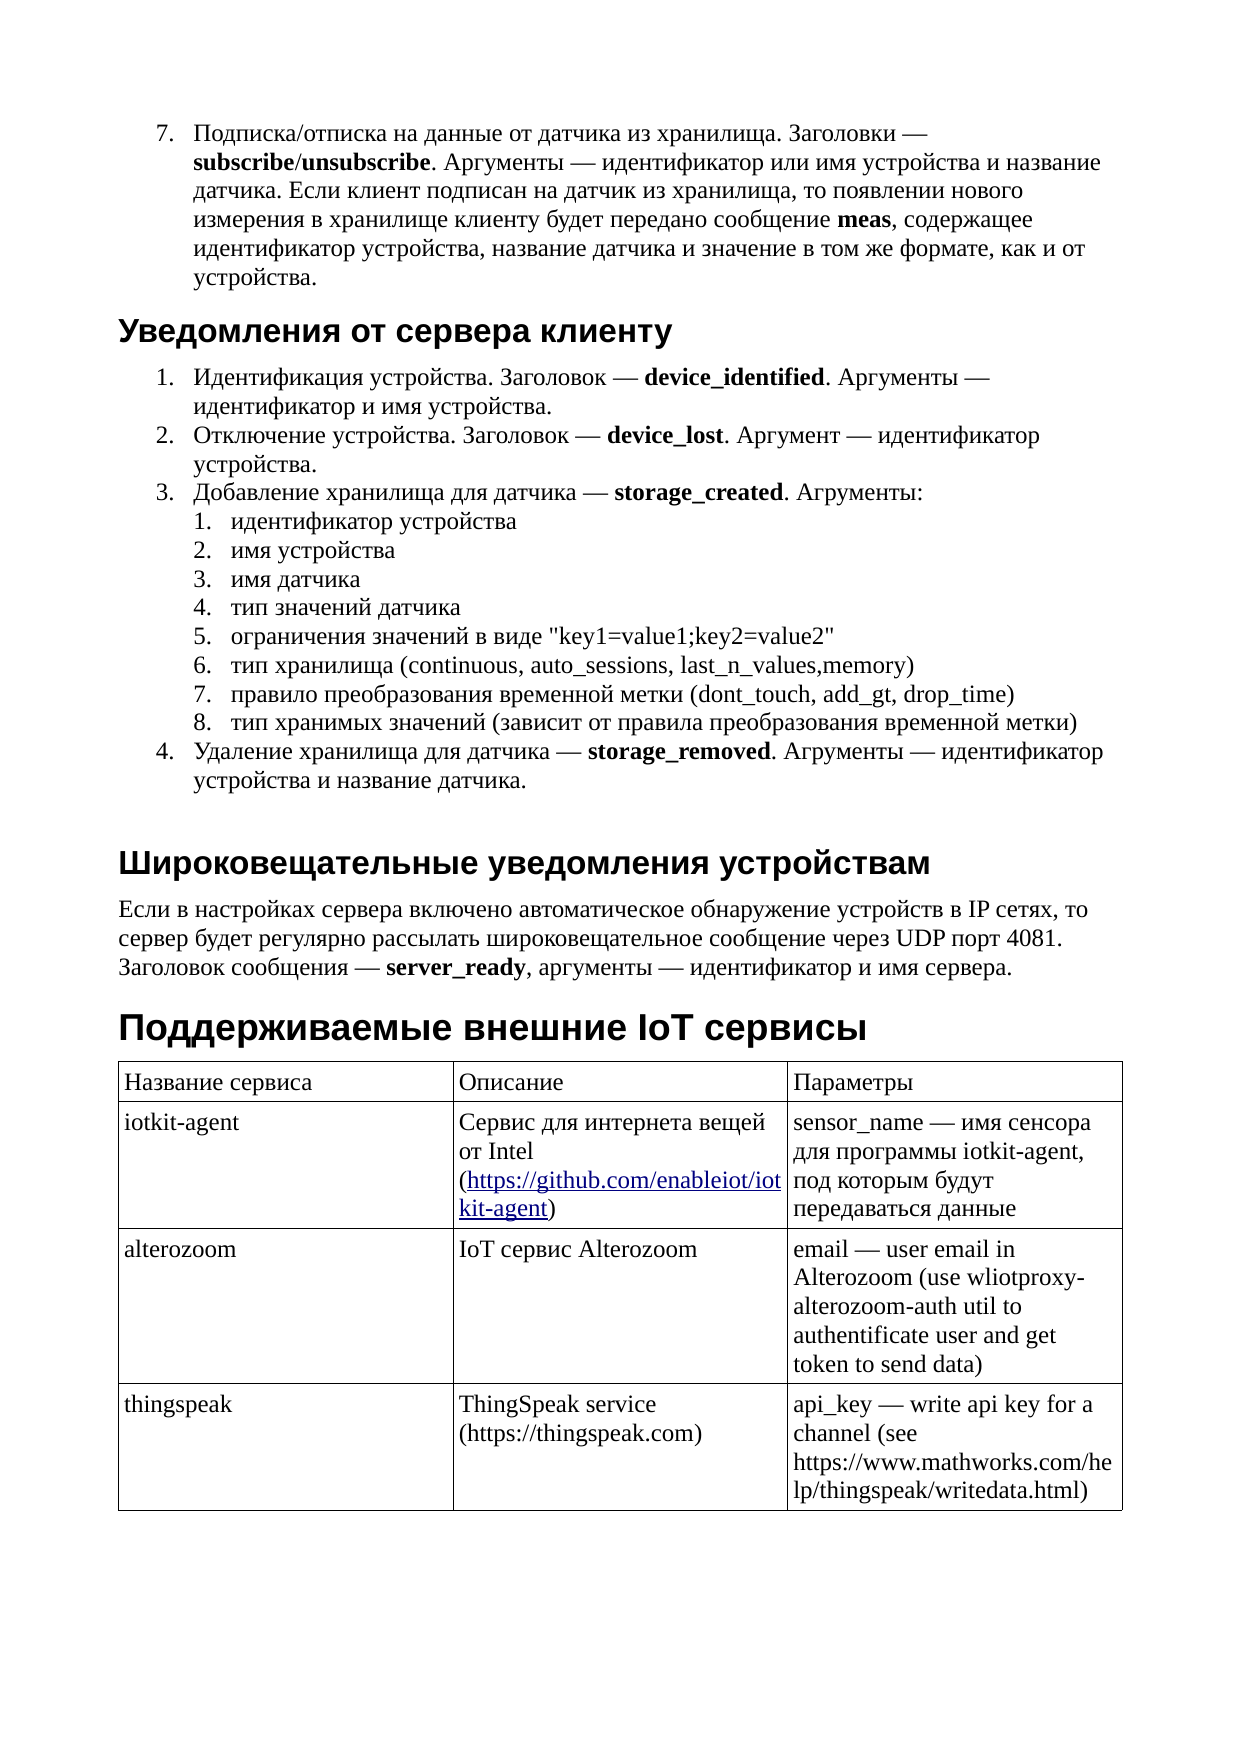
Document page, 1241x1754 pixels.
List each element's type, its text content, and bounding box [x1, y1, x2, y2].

subtitle Уведомления от сервера клиенту [118, 311, 1122, 350]
table_cell sensor_name — имя сенсора для программы iotkit-agent, под которым будут передаваться данные [788, 1102, 1122, 1228]
table_cell iotkit-agent [119, 1102, 453, 1228]
table_header Параметры [788, 1062, 1122, 1101]
list имя устройства [193, 535, 1122, 564]
list Отключение устройства. Заголовок — device_lost. Аргумент — идентификатор устройства. [156, 420, 1122, 477]
list правило преобразования временной метки (dont_touch, add_gt, drop_time) [193, 679, 1122, 707]
table_cell IoT сервис Alterozoom [454, 1229, 787, 1383]
list имя датчика [193, 564, 1122, 592]
list идентификатор устройства [193, 506, 1122, 535]
table_cell Сервис для интернета вещей от Intel (https://github.com/enableiot/iotkit-agent) [454, 1102, 787, 1228]
text Если в настройках сервера включено автоматическое обнаружение устройств в IP сетях, то сервер будет регулярно рассылать широковещательное сообщение через UDP порт 4081. Заголовок сообщения — server_ready, аргументы — идентификатор и имя сервера. [118, 894, 1122, 980]
table_cell api_key — write api key for a channel (see https://www.mathworks.com/help/thingspeak/writedata.html) [788, 1384, 1122, 1510]
table_cell ThingSpeak service (https://thingspeak.com) [454, 1384, 787, 1510]
list тип хранилища (continuous, auto_sessions, last_n_values,memory) [193, 650, 1122, 679]
table_cell alterozoom [119, 1229, 453, 1383]
table_cell thingspeak [119, 1384, 453, 1510]
list тип хранимых значений (зависит от правила преобразования временной метки) [193, 707, 1122, 736]
list Подписка/отписка на данные от датчика из хранилища. Заголовки — subscribe/unsubscribe. Аргументы — идентификатор или имя устройства и название датчика. Если клиент подписан на датчик из хранилища, то появлении нового измерения в хранилище клиенту будет передано сообщение meas, содержащее идентификатор устройства, название датчика и значение в том же формате, как и от устройства. [156, 118, 1122, 291]
table_header Описание [454, 1062, 787, 1101]
subtitle Поддерживаемые внешние IoT сервисы [118, 1005, 1122, 1048]
list Идентификация устройства. Заголовок — device_identified. Аргументы — идентификатор и имя устройства. [156, 362, 1122, 420]
subtitle Широковещательные уведомления устройствам [118, 843, 1122, 882]
list ограничения значений в виде "key1=value1;key2=value2" [193, 621, 1122, 650]
list Добавление хранилища для датчика — storage_created. Агрументы: [156, 477, 1122, 506]
table_cell email — user email in Alterozoom (use wliotproxy-alterozoom-auth util to authentificate user and get token to send data) [788, 1229, 1122, 1383]
table_header Название сервиса [119, 1062, 453, 1101]
list Удаление хранилища для датчика — storage_removed. Агрументы — идентификатор устройства и название датчика. [156, 736, 1122, 794]
list тип значений датчика [193, 592, 1122, 621]
